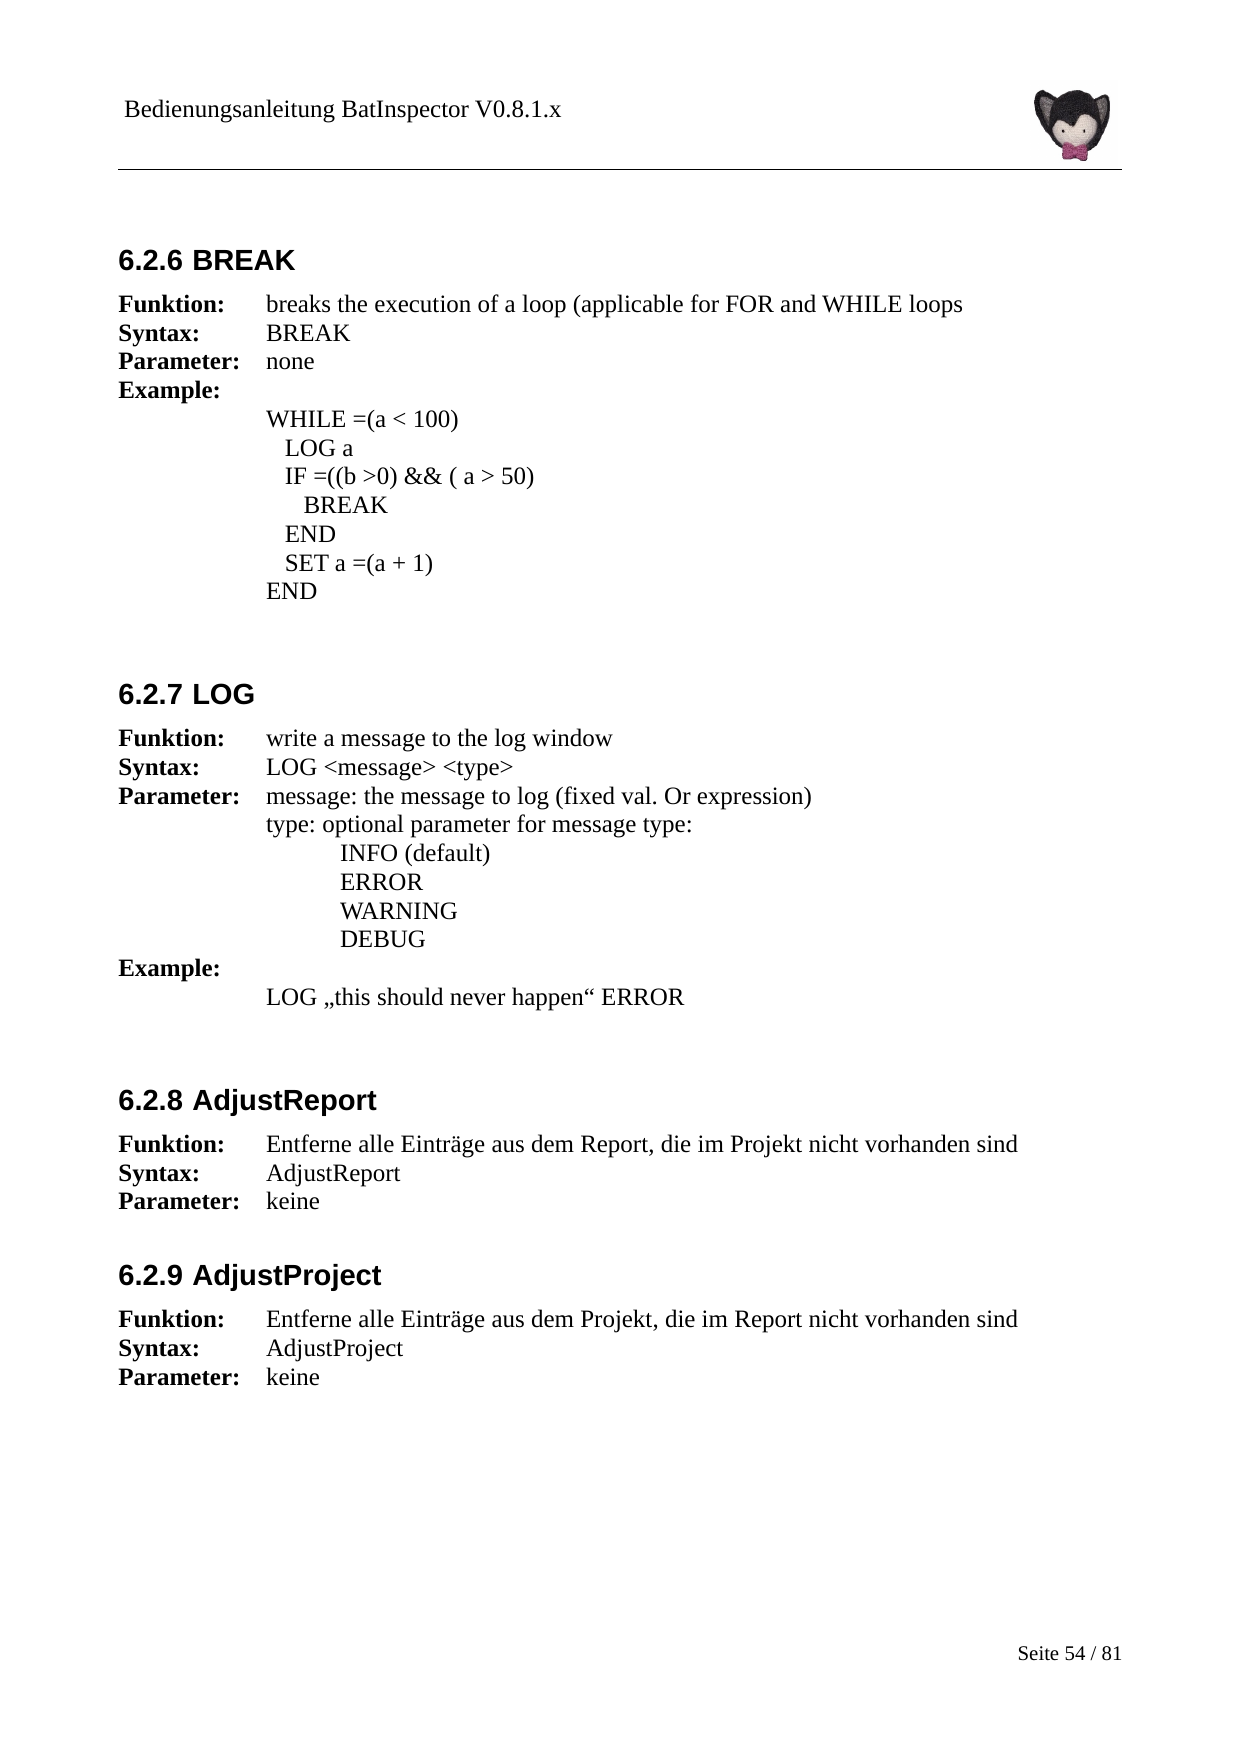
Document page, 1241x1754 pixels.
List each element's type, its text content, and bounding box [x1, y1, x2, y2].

text Syntax: BREAK [118, 318, 1122, 346]
subtitle BREAK [118, 243, 1122, 276]
text Syntax: LOG <message> <type> [118, 752, 1122, 781]
text END [118, 576, 1122, 605]
text Parameter: keine [118, 1186, 1122, 1244]
text Syntax: AdjustProject [118, 1333, 1122, 1362]
text END [118, 519, 1122, 548]
text Example: WHILE =(a < 100) [118, 375, 1122, 433]
subtitle LOG [118, 677, 1122, 711]
text Parameter: message: the message to log (fixed val. Or expression) type: optional parameter for message type: INFO (default) ERROR [118, 781, 1122, 896]
subtitle AdjustProject [118, 1258, 1122, 1292]
text Funktion: Entferne alle Einträge aus dem Projekt, die im Report nicht vorhanden sind [118, 1304, 1122, 1333]
text Funktion: breaks the execution of a loop (applicable for FOR and WHILE loops [118, 289, 1122, 318]
text IF =((b >0) && ( a > 50) [118, 461, 1122, 490]
text Parameter: none [118, 346, 1122, 375]
text BREAK [118, 490, 1122, 519]
text Parameter: keine [118, 1362, 1122, 1419]
text LOG a [118, 433, 1122, 461]
text Funktion: Entferne alle Einträge aus dem Report, die im Projekt nicht vorhanden sind [118, 1129, 1122, 1158]
text WARNING [118, 896, 1122, 924]
text Example: LOG „this should never happen“ ERROR [118, 953, 1122, 1011]
text Funktion: write a message to the log window [118, 723, 1122, 752]
text SET a =(a + 1) [118, 548, 1122, 576]
text Syntax: AdjustReport [118, 1158, 1122, 1186]
picture [1030, 80, 1119, 169]
subtitle AdjustReport [118, 1083, 1122, 1116]
text DEBUG [118, 924, 1122, 953]
